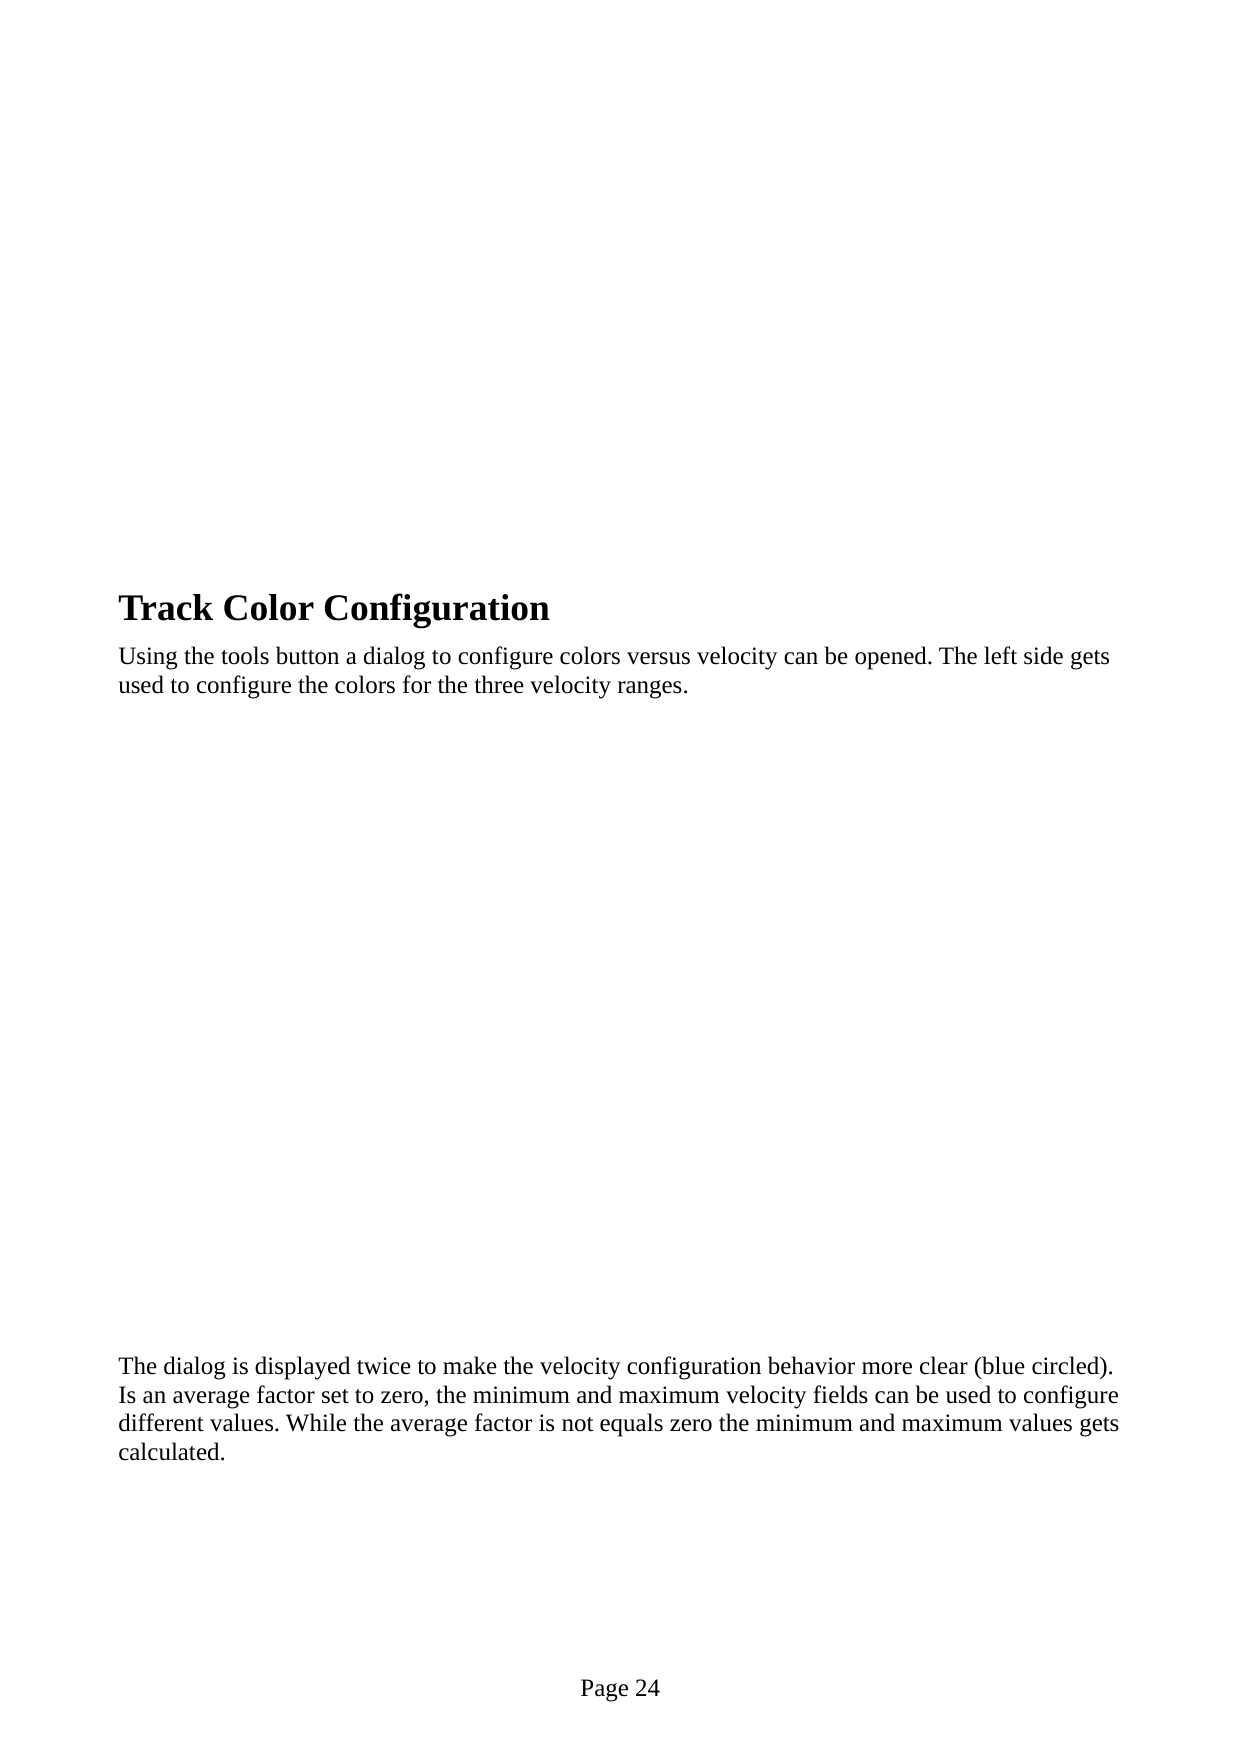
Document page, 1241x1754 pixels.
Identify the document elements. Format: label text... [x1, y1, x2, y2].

text The dialog is displayed twice to make the velocity configuration behavior more clear (blue circled). Is an average factor set to zero, the minimum and maximum velocity fields can be used to configure different values. While the average factor is not equals zero the minimum and maximum values gets calculated. [118, 1351, 1122, 1466]
subtitle Track Color Configuration [118, 586, 1122, 629]
text Using the tools button a dialog to configure colors versus velocity can be opened. The left side gets used to configure the colors for the three velocity ranges. [118, 641, 1122, 699]
